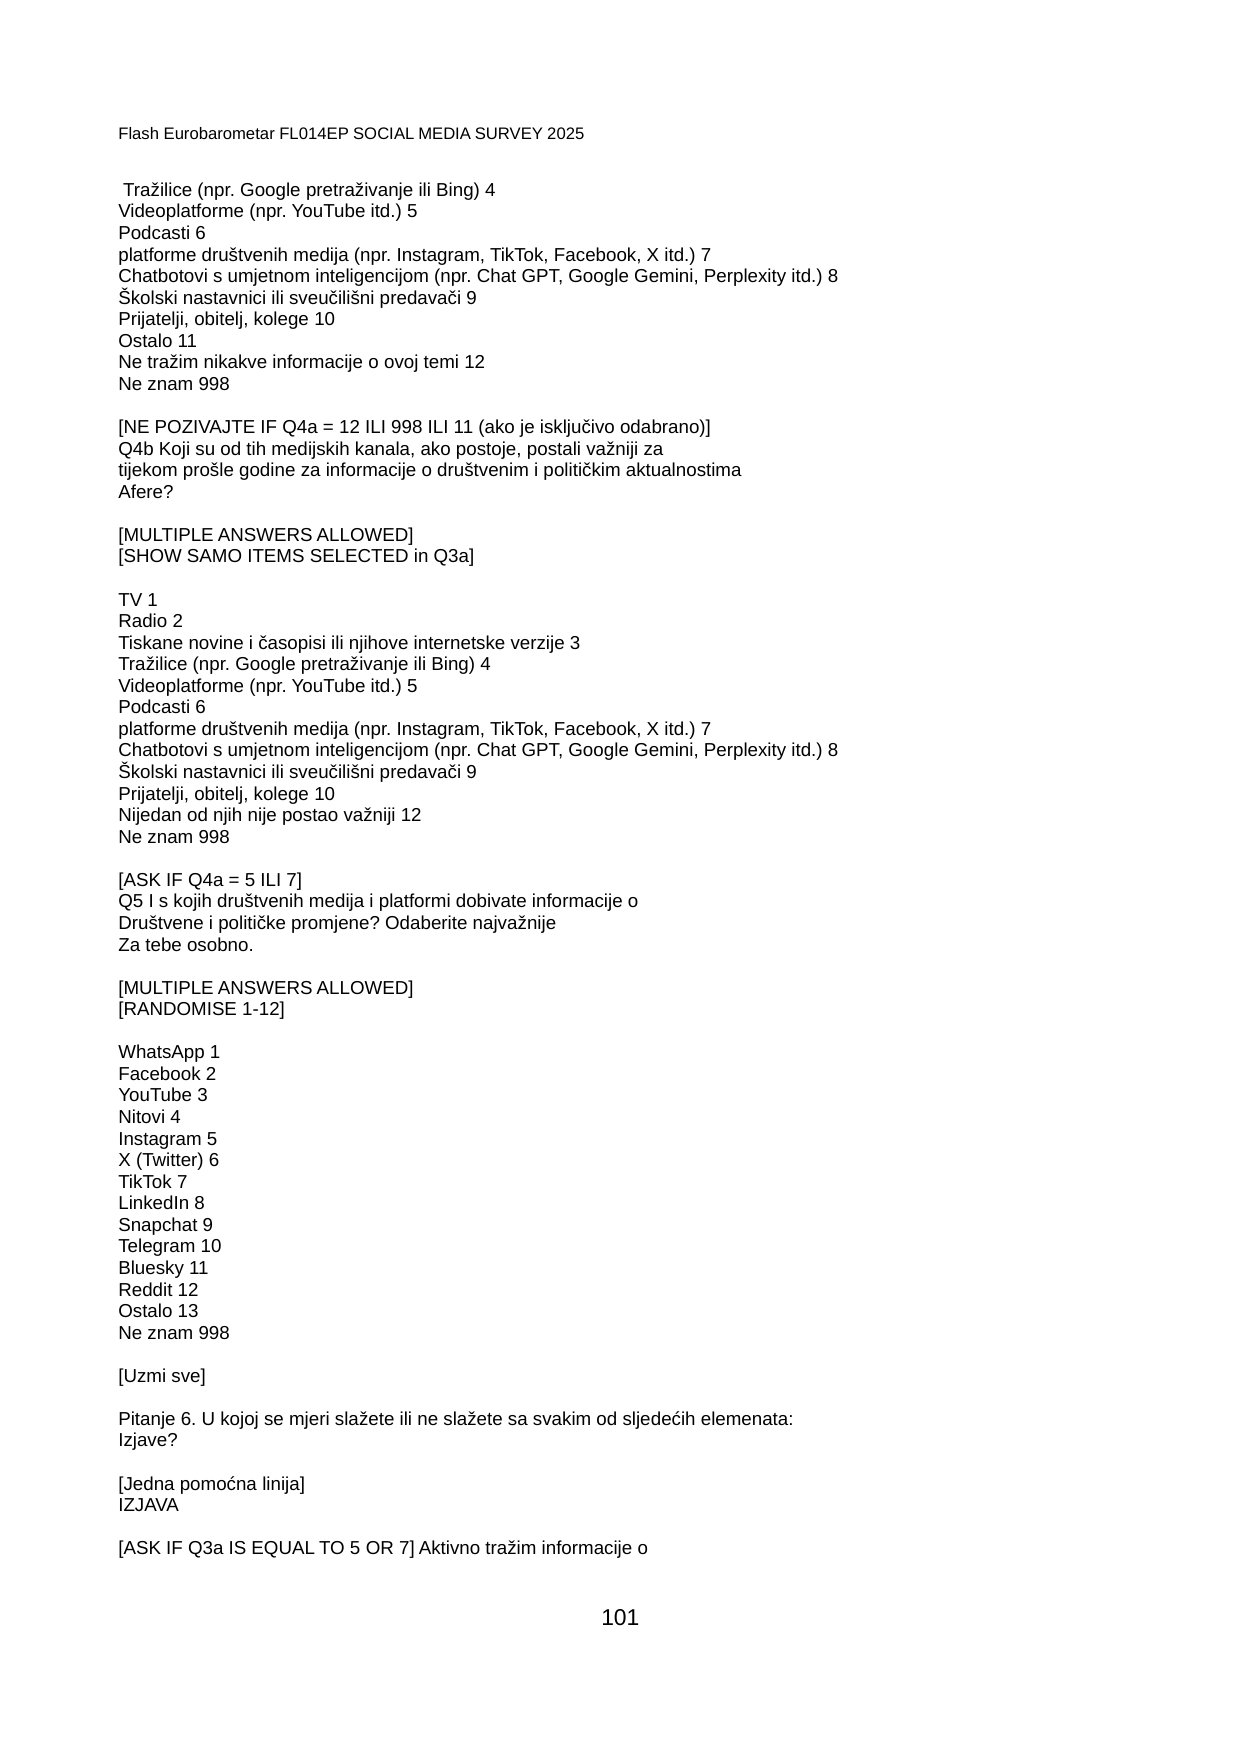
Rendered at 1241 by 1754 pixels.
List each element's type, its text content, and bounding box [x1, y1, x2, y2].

text [ASK IF Q3a IS EQUAL TO 5 OR 7] Aktivno tražim informacije o [118, 1537, 1122, 1559]
text [Uzmi sve] [118, 1364, 1122, 1386]
text Reddit 12 [118, 1278, 1122, 1300]
text TikTok 7 [118, 1171, 1122, 1192]
text Ne znam 998 [118, 1321, 1122, 1343]
text YouTube 3 [118, 1084, 1122, 1106]
text X (Twitter) 6 [118, 1149, 1122, 1171]
text Ne tražim nikakve informacije o ovoj temi 12 [118, 351, 1122, 373]
text Facebook 2 [118, 1063, 1122, 1084]
text Ne znam 998 [118, 373, 1122, 394]
text Ne znam 998 [118, 826, 1122, 847]
text Podcasti 6 [118, 222, 1122, 243]
text Snapchat 9 [118, 1214, 1122, 1235]
text [SHOW SAMO ITEMS SELECTED in Q3a] [118, 545, 1122, 567]
text [ASK IF Q4a = 5 ILI 7] [118, 869, 1122, 890]
text Bluesky 11 [118, 1257, 1122, 1278]
text Videoplatforme (npr. YouTube itd.) 5 [118, 674, 1122, 696]
text Q4b Koji su od tih medijskih kanala, ako postoje, postali važniji za [118, 437, 1122, 459]
text Tražilice (npr. Google pretraživanje ili Bing) 4 [118, 653, 1122, 674]
text TV 1 [118, 588, 1122, 610]
text tijekom prošle godine za informacije o društvenim i političkim aktualnostima [118, 459, 1122, 481]
text Školski nastavnici ili sveučilišni predavači 9 [118, 761, 1122, 782]
text Izjave? [118, 1429, 1122, 1451]
text WhatsApp 1 [118, 1041, 1122, 1063]
text [NE POZIVAJTE IF Q4a = 12 ILI 998 ILI 11 (ako je isključivo odabrano)] [118, 416, 1122, 437]
text Ostalo 13 [118, 1300, 1122, 1321]
text Pitanje 6. U kojoj se mjeri slažete ili ne slažete sa svakim od sljedećih elemenata: [118, 1408, 1122, 1429]
text platforme društvenih medija (npr. Instagram, TikTok, Facebook, X itd.) 7 [118, 718, 1122, 739]
text [RANDOMISE 1-12] [118, 998, 1122, 1019]
text Chatbotovi s umjetnom inteligencijom (npr. Chat GPT, Google Gemini, Perplexity itd.) 8 [118, 739, 1122, 761]
text [Jedna pomoćna linija] [118, 1472, 1122, 1494]
text LinkedIn 8 [118, 1192, 1122, 1214]
text Q5 I s kojih društvenih medija i platformi dobivate informacije o [118, 890, 1122, 912]
text Afere? [118, 481, 1122, 502]
text Radio 2 [118, 610, 1122, 631]
text Tiskane novine i časopisi ili njihove internetske verzije 3 [118, 631, 1122, 653]
text Instagram 5 [118, 1127, 1122, 1149]
text Prijatelji, obitelj, kolege 10 [118, 308, 1122, 329]
text Podcasti 6 [118, 696, 1122, 718]
text Ostalo 11 [118, 329, 1122, 351]
text Prijatelji, obitelj, kolege 10 [118, 782, 1122, 804]
text Tražilice (npr. Google pretraživanje ili Bing) 4 [118, 179, 1122, 200]
text [MULTIPLE ANSWERS ALLOWED] [118, 524, 1122, 545]
text Telegram 10 [118, 1235, 1122, 1257]
text Nijedan od njih nije postao važniji 12 [118, 804, 1122, 826]
text Chatbotovi s umjetnom inteligencijom (npr. Chat GPT, Google Gemini, Perplexity itd.) 8 [118, 265, 1122, 286]
text Videoplatforme (npr. YouTube itd.) 5 [118, 200, 1122, 222]
text Školski nastavnici ili sveučilišni predavači 9 [118, 286, 1122, 308]
text Nitovi 4 [118, 1106, 1122, 1127]
text platforme društvenih medija (npr. Instagram, TikTok, Facebook, X itd.) 7 [118, 243, 1122, 265]
text Društvene i političke promjene? Odaberite najvažnije [118, 912, 1122, 933]
text IZJAVA [118, 1494, 1122, 1516]
text [MULTIPLE ANSWERS ALLOWED] [118, 976, 1122, 998]
text Za tebe osobno. [118, 933, 1122, 955]
